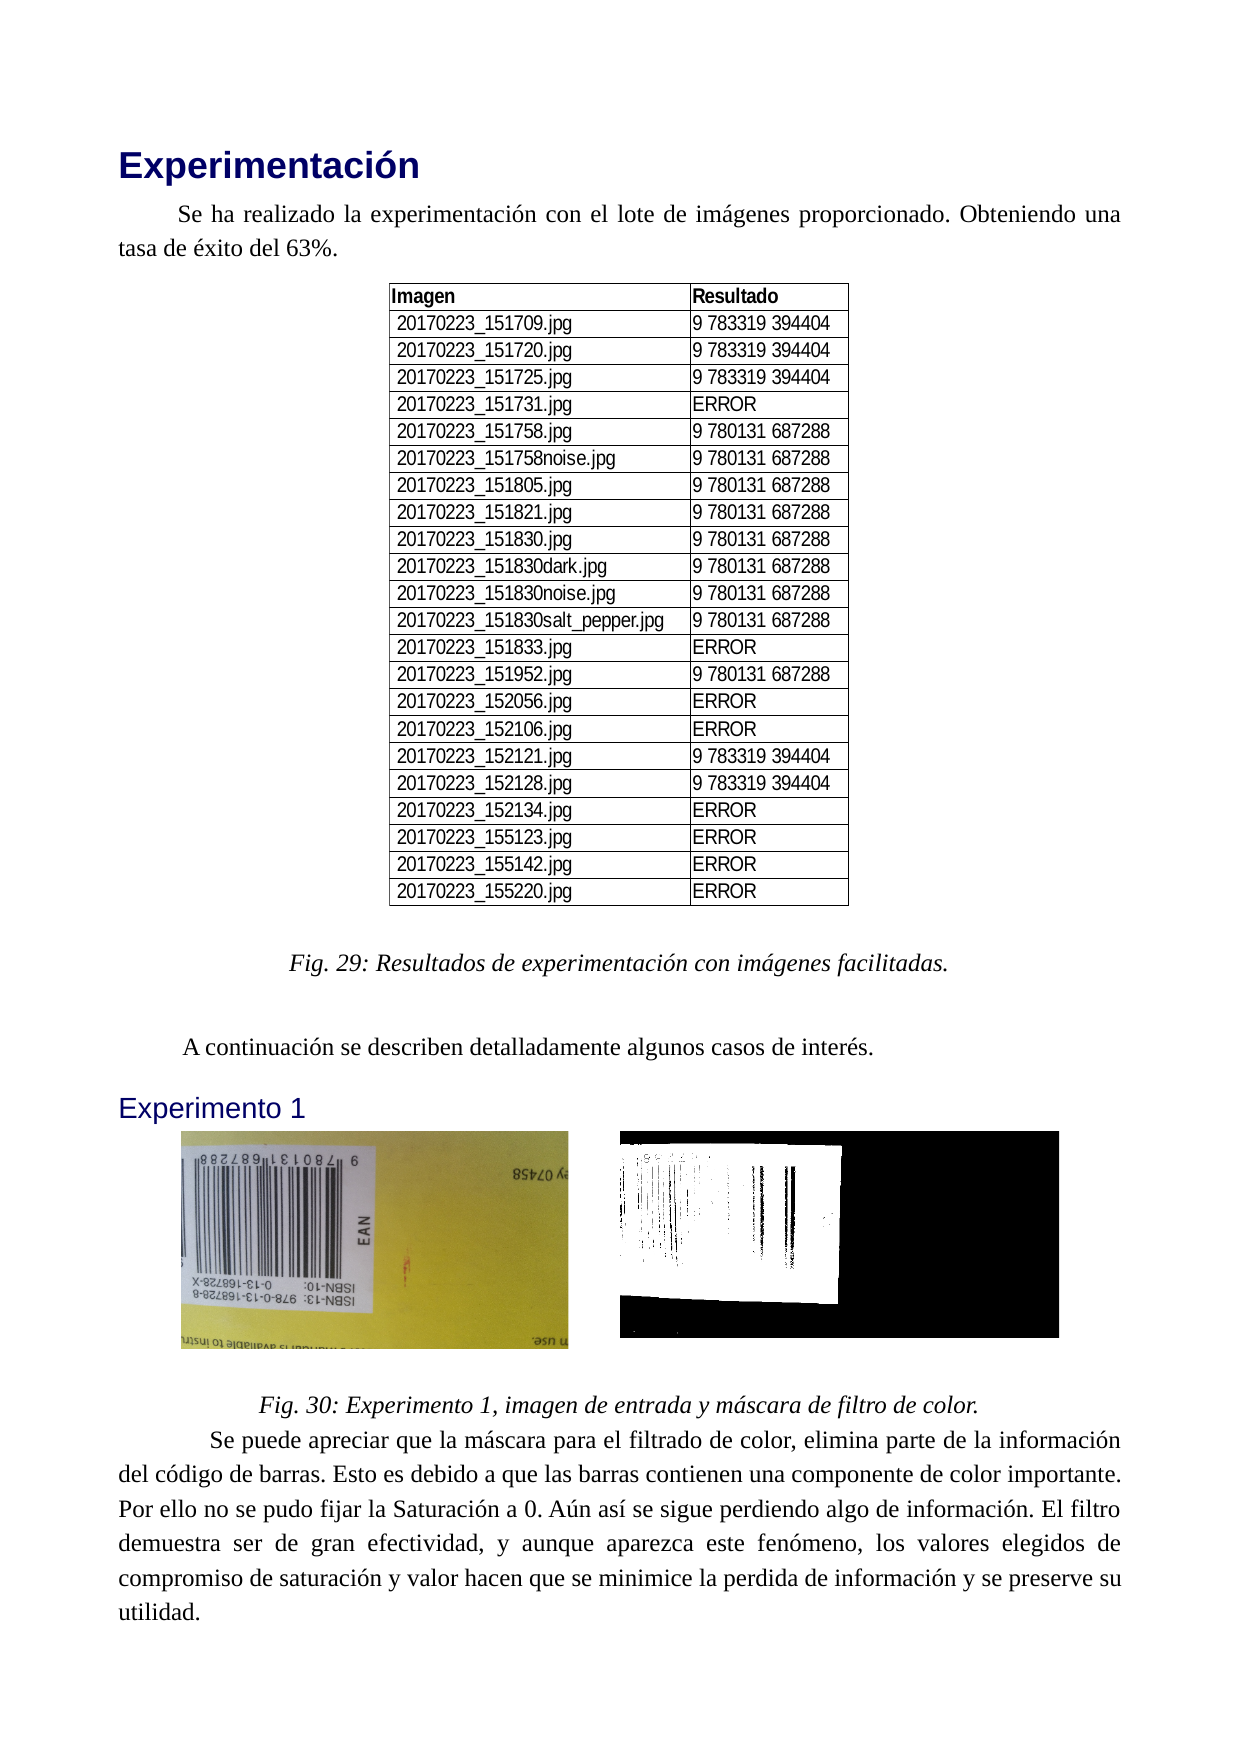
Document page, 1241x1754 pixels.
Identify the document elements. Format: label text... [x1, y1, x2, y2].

subtitle Experimentación [118, 143, 1122, 186]
text Se puede apreciar que la máscara para el filtrado de color, elimina parte de la información del código de barras. Esto es debido a que las barras contienen una componente de color importante. Por ello no se pudo fijar la Saturación a 0. Aún así se sigue perdiendo algo de información. El filtro demuestra ser de gran efectividad, y aunque aparezca este fenómeno, los valores elegidos de compromiso de saturación y valor hacen que se minimice la perdida de información y se preserve su utilidad. [118, 1131, 1122, 1626]
picture [181, 1131, 569, 1349]
text A continuación se describen detalladamente algunos casos de interés. [118, 1032, 1122, 1061]
text Se ha realizado la experimentación con el lote de imágenes proporcionado. Obteniendo una tasa de éxito del 63%. [118, 199, 1122, 262]
subtitle Experimento 1 [118, 1091, 1122, 1125]
picture [620, 1131, 1060, 1338]
text Fig. 30: Experimento 1, imagen de entrada y máscara de filtro de color. [181, 1390, 1059, 1419]
text Fig. 29: Resultados de experimentación con imágenes facilitadas. [181, 948, 1059, 977]
